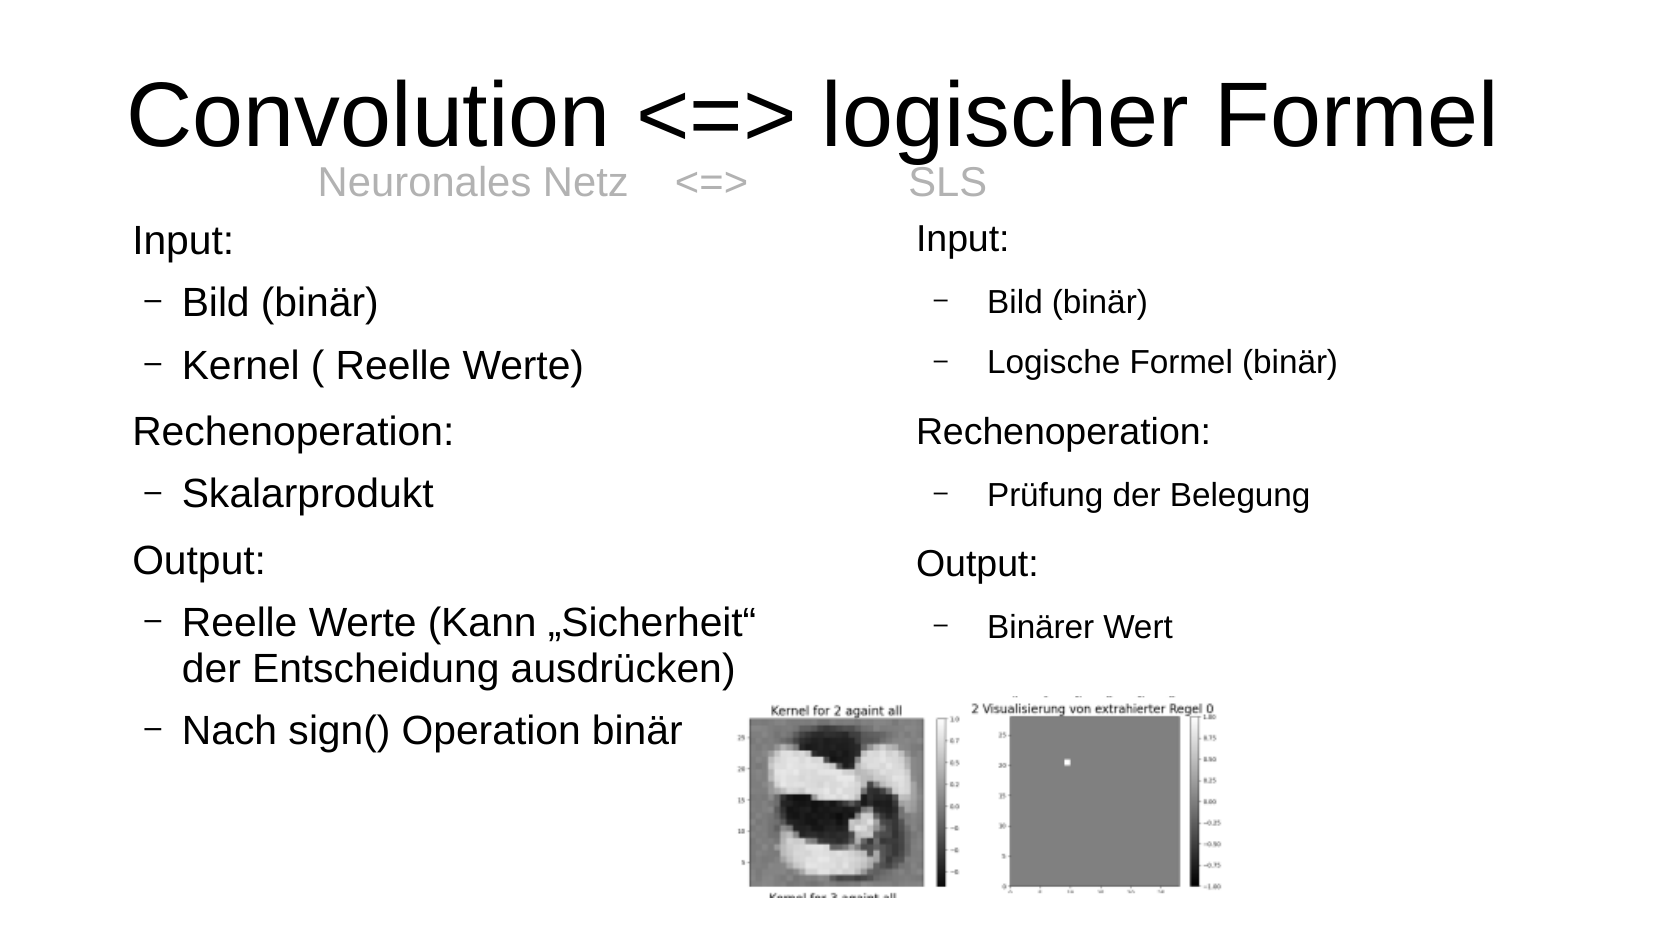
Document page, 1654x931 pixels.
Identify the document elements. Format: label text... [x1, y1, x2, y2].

text_box Neuronales Netz <=> SLS [106, 151, 1512, 213]
list Input: Bild (binär) Kernel ( Reelle Werte) Rechenoperation: Skalarprodukt Output: Reelle Werte (Kann „Sicherheit“ der Entscheidung ausdrücken) Nach sign() Operation binär [82, 217, 809, 758]
picture [720, 696, 1237, 898]
list Input: Bild (binär) Logische Formel (binär) Rechenoperation: Prüfung der Belegung Output: Binärer Wert [845, 217, 1572, 758]
title Convolution <=> logischer Formel [82, 37, 1571, 193]
